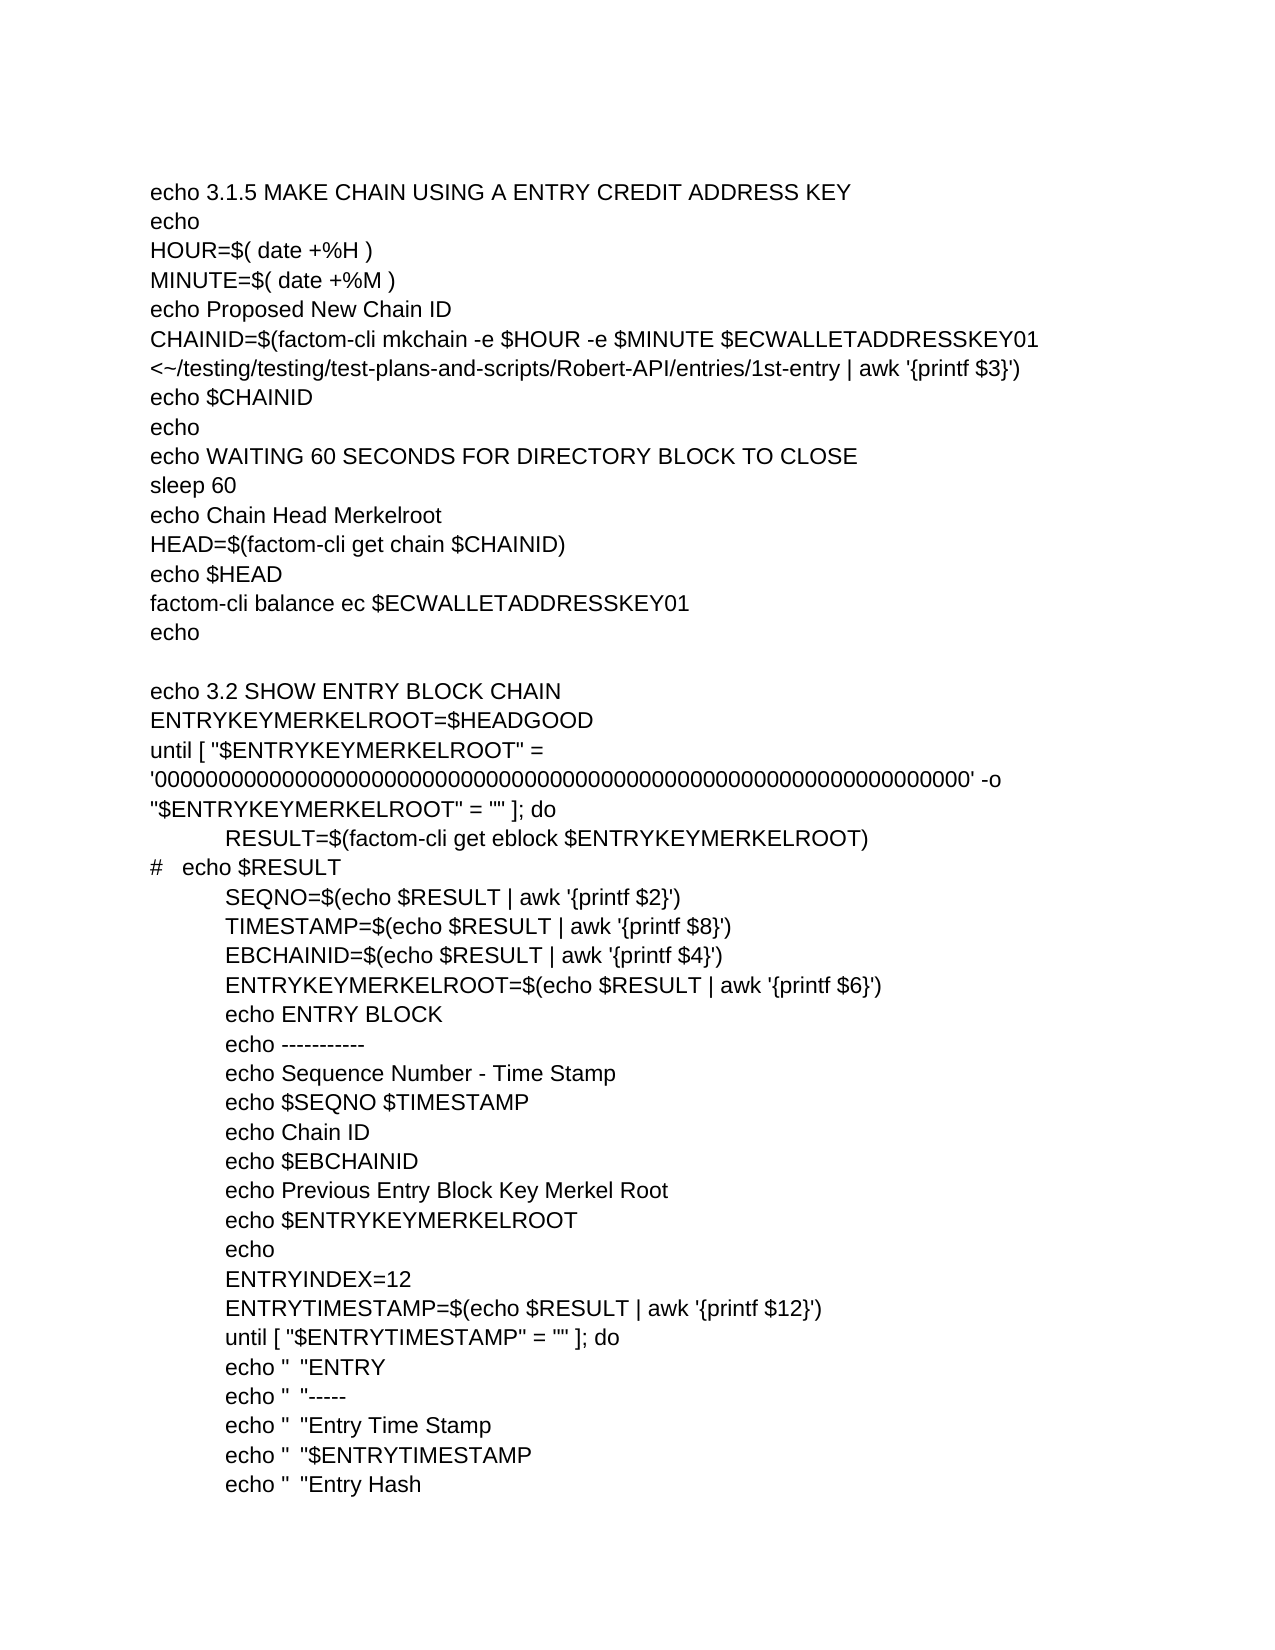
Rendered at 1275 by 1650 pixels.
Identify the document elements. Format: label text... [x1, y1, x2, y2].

text echo [150, 414, 1125, 440]
text echo " "$ENTRYTIMESTAMP [150, 1442, 1125, 1468]
text HOUR=$( date +%H ) [150, 238, 1125, 264]
text ENTRYINDEX=12 [150, 1266, 1125, 1292]
text echo Chain ID [150, 1119, 1125, 1145]
text TIMESTAMP=$(echo $RESULT | awk '{printf $8}') [150, 914, 1125, 939]
text echo Sequence Number - Time Stamp [150, 1061, 1125, 1086]
text echo 3.2 SHOW ENTRY BLOCK CHAIN [150, 679, 1125, 704]
text HEAD=$(factom-cli get chain $CHAINID) [150, 532, 1125, 557]
text echo WAITING 60 SECONDS FOR DIRECTORY BLOCK TO CLOSE [150, 444, 1125, 469]
text echo Proposed New Chain ID [150, 297, 1125, 322]
text ENTRYKEYMERKELROOT=$HEADGOOD [150, 708, 1125, 734]
text echo Chain Head Merkelroot [150, 502, 1125, 528]
text until [ "$ENTRYTIMESTAMP" = "" ]; do [150, 1325, 1125, 1351]
text echo ENTRY BLOCK [150, 1002, 1125, 1027]
text echo [150, 1237, 1125, 1262]
text echo $CHAINID [150, 385, 1125, 411]
text SEQNO=$(echo $RESULT | awk '{printf $2}') [150, 884, 1125, 910]
text echo Previous Entry Block Key Merkel Root [150, 1178, 1125, 1204]
text RESULT=$(factom-cli get eblock $ENTRYKEYMERKELROOT) [150, 826, 1125, 851]
text echo $ENTRYKEYMERKELROOT [150, 1207, 1125, 1233]
text echo [150, 620, 1125, 646]
text ENTRYTIMESTAMP=$(echo $RESULT | awk '{printf $12}') [150, 1296, 1125, 1321]
text echo " "Entry Time Stamp [150, 1413, 1125, 1439]
text EBCHAINID=$(echo $RESULT | awk '{printf $4}') [150, 943, 1125, 969]
text CHAINID=$(factom-cli mkchain -e $HOUR -e $MINUTE $ECWALLETADDRESSKEY01 <~/testing/testing/test-plans-and-scripts/Robert-API/entries/1st-entry | awk '{printf $3}') [150, 326, 1125, 381]
text MINUTE=$( date +%M ) [150, 267, 1125, 293]
text echo " "----- [150, 1384, 1125, 1409]
text echo " "Entry Hash [150, 1472, 1125, 1497]
text until [ "$ENTRYKEYMERKELROOT" = '0000000000000000000000000000000000000000000000000000000000000000' -o "$ENTRYKEYMERKELROOT" = "" ]; do [150, 737, 1125, 822]
text sleep 60 [150, 473, 1125, 499]
text echo $EBCHAINID [150, 1149, 1125, 1174]
text echo $HEAD [150, 561, 1125, 587]
text echo " "ENTRY [150, 1354, 1125, 1380]
text echo $SEQNO $TIMESTAMP [150, 1090, 1125, 1116]
text echo ----------- [150, 1031, 1125, 1057]
text factom-cli balance ec $ECWALLETADDRESSKEY01 [150, 591, 1125, 616]
text echo [150, 209, 1125, 234]
text ENTRYKEYMERKELROOT=$(echo $RESULT | awk '{printf $6}') [150, 972, 1125, 998]
text echo 3.1.5 MAKE CHAIN USING A ENTRY CREDIT ADDRESS KEY [150, 179, 1125, 205]
text # echo $RESULT [150, 855, 1125, 881]
